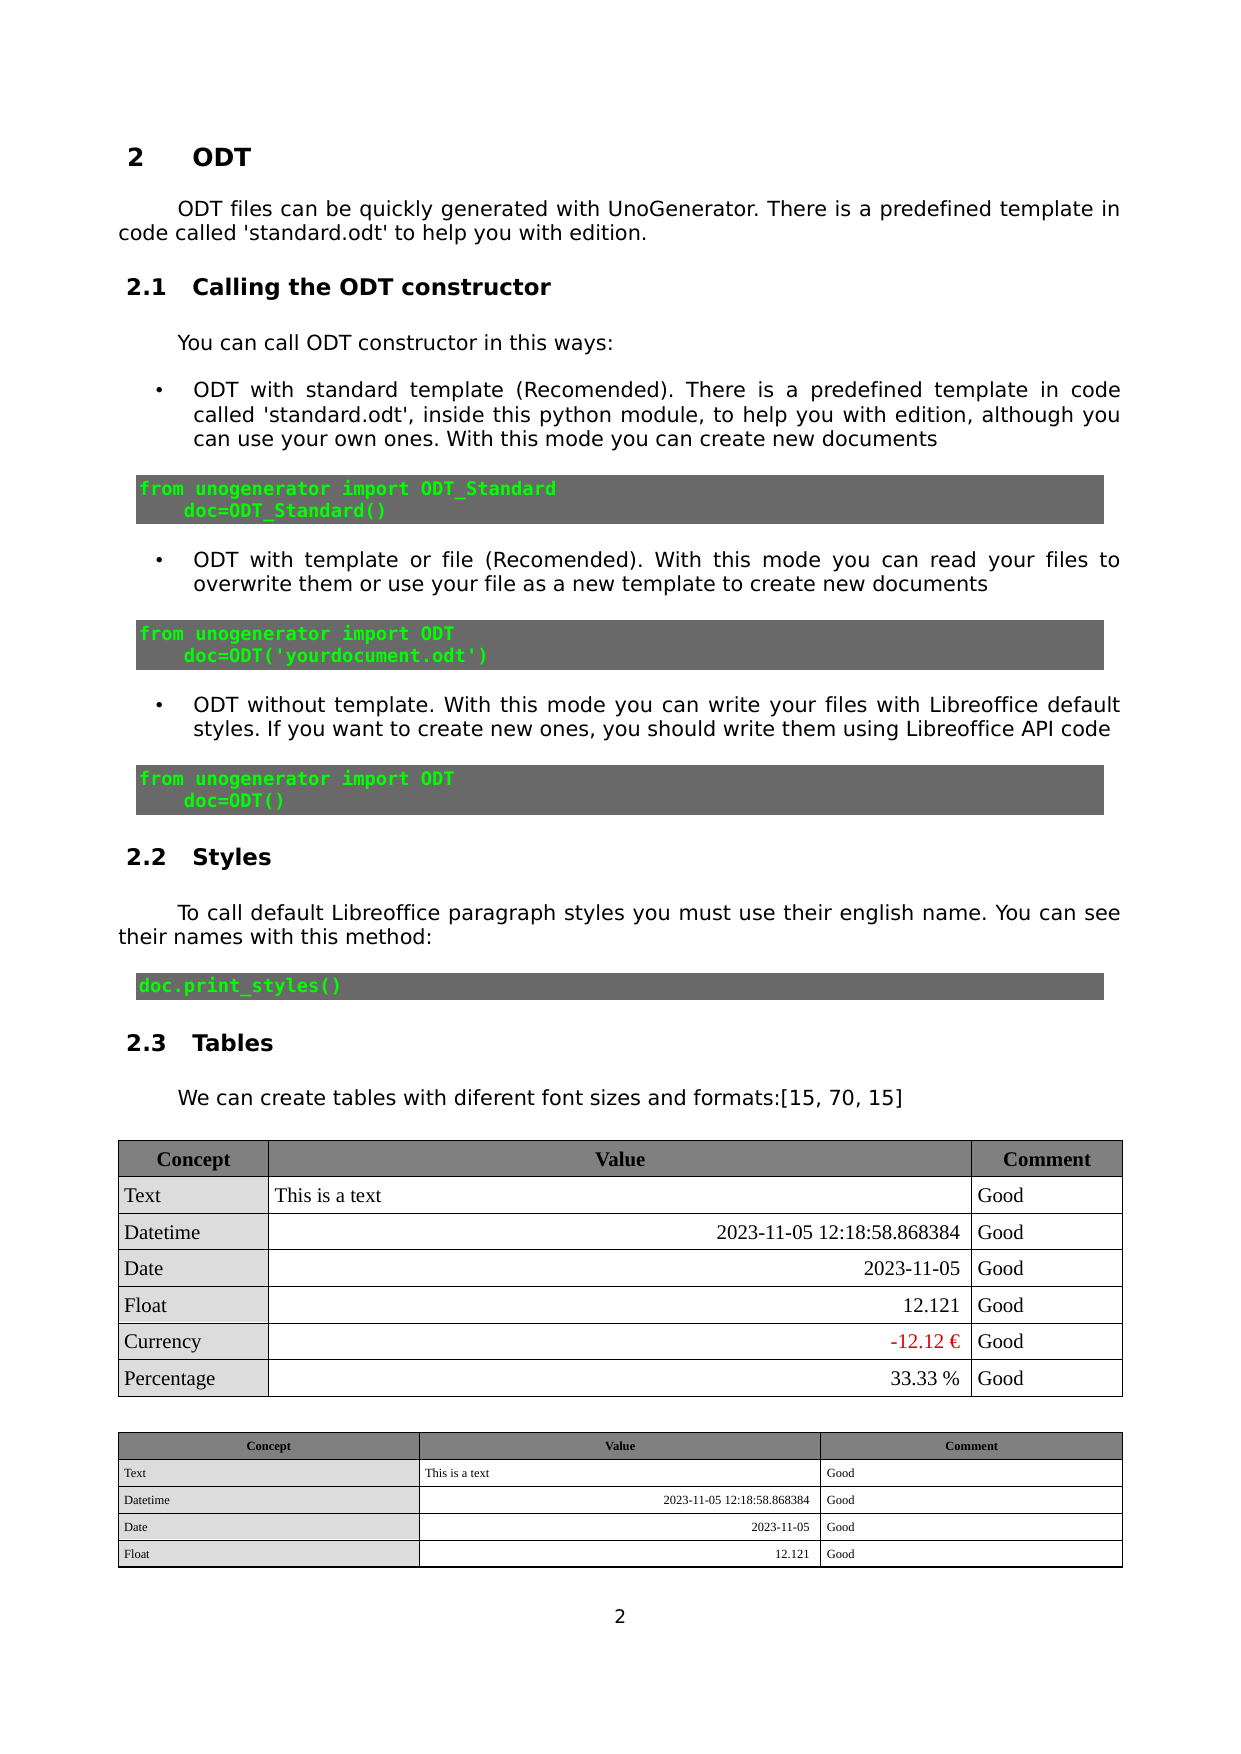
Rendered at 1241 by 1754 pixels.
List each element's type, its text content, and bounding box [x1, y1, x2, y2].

table_cell Good [972, 1250, 1122, 1286]
table_cell 2023-11-05 12:18:58.868384 [269, 1214, 971, 1249]
table_header Concept [119, 1141, 268, 1176]
text You can call ODT constructor in this ways: [118, 331, 1122, 355]
table_cell Date [119, 1514, 419, 1539]
table_cell Currency [119, 1324, 268, 1359]
table_cell Text [119, 1177, 268, 1213]
list ODT with standard template (Recomended). There is a predefined template in code called 'standard.odt', inside this python module, to help you with edition, although you can use your own ones. With this mode you can create new documents [156, 378, 1122, 451]
table_cell Good [972, 1287, 1122, 1322]
table_header Value [269, 1141, 971, 1176]
table_header Comment [821, 1433, 1122, 1459]
table_cell Good [972, 1360, 1122, 1396]
table_cell This is a text [420, 1460, 820, 1486]
table_cell Text [119, 1460, 419, 1486]
table_cell Good [972, 1324, 1122, 1359]
table_cell 12.121 [269, 1287, 971, 1322]
table_cell Date [119, 1250, 268, 1286]
text from unogenerator import ODT_Standard doc=ODT_Standard() [136, 475, 1104, 524]
table_cell 33.33 % [269, 1360, 971, 1396]
text To call default Libreoffice paragraph styles you must use their english name. You can see their names with this method: [118, 901, 1122, 949]
table_cell Good [972, 1177, 1122, 1213]
table_cell 2023-11-05 [420, 1514, 820, 1539]
table_cell 2023-11-05 12:18:58.868384 [420, 1487, 820, 1513]
text We can create tables with diferent font sizes and formats:[15, 70, 15] [118, 1086, 1122, 1110]
table_cell Good [821, 1487, 1122, 1513]
table_cell Float [119, 1541, 419, 1566]
table_cell This is a text [269, 1177, 971, 1213]
subtitle Calling the ODT constructor [118, 274, 1122, 301]
table_cell -12.12 € [269, 1324, 971, 1359]
text from unogenerator import ODT doc=ODT('yourdocument.odt') [136, 620, 1104, 670]
subtitle Tables [118, 1030, 1122, 1056]
table_header Value [420, 1433, 820, 1459]
table_header Comment [972, 1141, 1122, 1176]
list ODT with template or file (Recomended). With this mode you can read your files to overwrite them or use your file as a new template to create new documents [156, 548, 1122, 597]
table_cell Percentage [119, 1360, 268, 1396]
text from unogenerator import ODT doc=ODT() [136, 765, 1104, 815]
table_cell Good [972, 1214, 1122, 1249]
subtitle Styles [118, 844, 1122, 871]
table_cell Float [119, 1287, 268, 1322]
text ODT files can be quickly generated with UnoGenerator. There is a predefined template in code called 'standard.odt' to help you with edition. [118, 197, 1122, 245]
list ODT without template. With this mode you can write your files with Libreoffice default styles. If you want to create new ones, you should write them using Libreoffice API code [156, 693, 1122, 742]
table_cell Good [821, 1460, 1122, 1486]
text doc.print_styles() [136, 973, 1104, 1000]
table_cell Good [821, 1514, 1122, 1539]
table_cell 12.121 [420, 1541, 820, 1566]
table_cell Datetime [119, 1487, 419, 1513]
table_header Concept [119, 1433, 419, 1459]
subtitle ODT [118, 143, 1122, 172]
table_cell Datetime [119, 1214, 268, 1249]
table_cell Good [821, 1541, 1122, 1566]
table_cell 2023-11-05 [269, 1250, 971, 1286]
